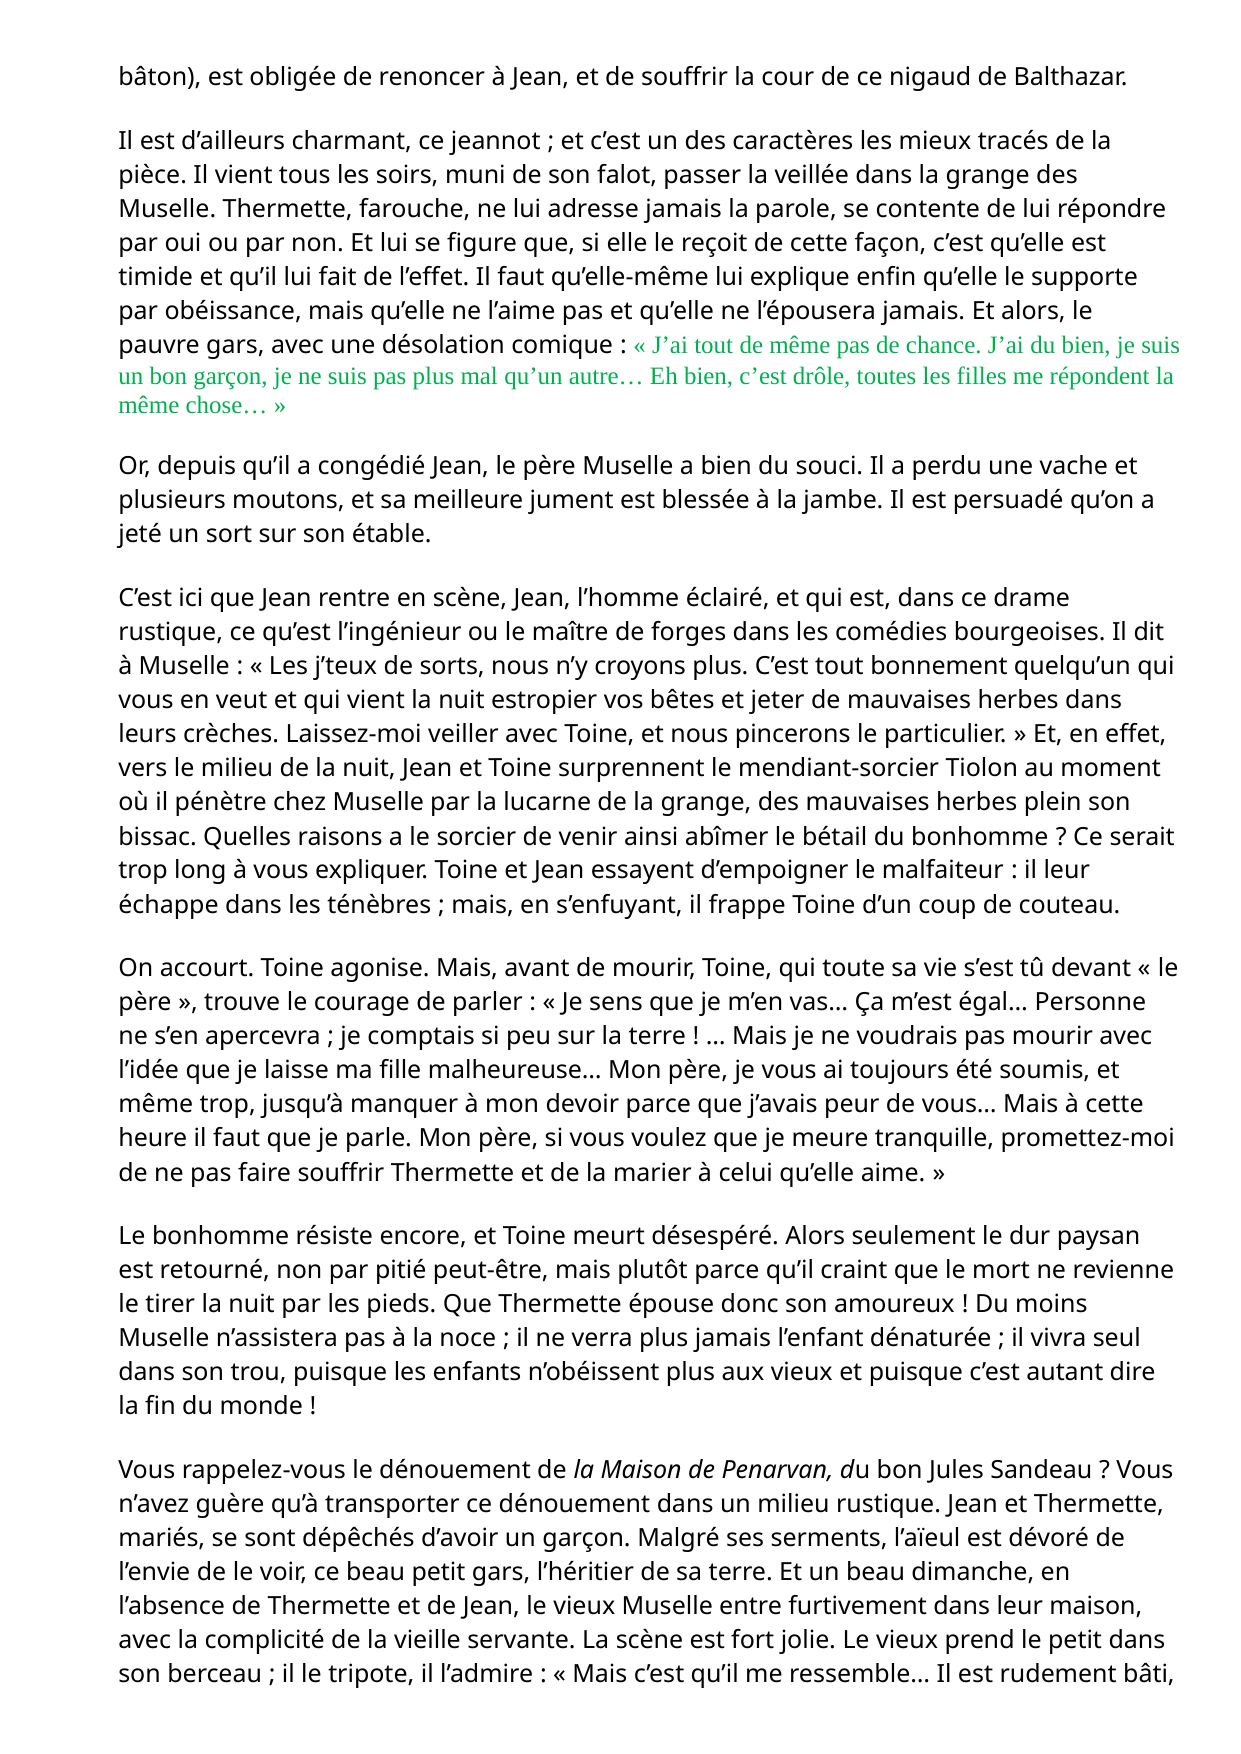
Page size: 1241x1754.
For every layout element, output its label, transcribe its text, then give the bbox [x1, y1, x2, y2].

text bâton), est obligée de renoncer à Jean, et de souffrir la cour de ce nigaud de Balthazar. [118, 59, 1181, 93]
text On accourt. Toine agonise. Mais, avant de mourir, Toine, qui toute sa vie s’est tû devant « le père », trouve le courage de parler : « Je sens que je m’en vas… Ça m’est égal… Personne ne s’en apercevra ; je comptais si peu sur la terre ! … Mais je ne voudrais pas mourir avec l’idée que je laisse ma fille malheureuse… Mon père, je vous ai toujours été soumis, et même trop, jusqu’à manquer à mon devoir parce que j’avais peur de vous… Mais à cette heure il faut que je parle. Mon père, si vous voulez que je meure tranquille, promettez-moi de ne pas faire souffrir Thermette et de la marier à celui qu’elle aime. » [118, 950, 1181, 1188]
text Vous rappelez-vous le dénouement de la Maison de Penarvan, du bon Jules Sandeau ? Vous n’avez guère qu’à transporter ce dénouement dans un milieu rustique. Jean et Thermette, mariés, se sont dépêchés d’avoir un garçon. Malgré ses serments, l’aïeul est dévoré de l’envie de le voir, ce beau petit gars, l’héritier de sa terre. Et un beau dimanche, en l’absence de Thermette et de Jean, le vieux Muselle entre furtivement dans leur maison, avec la complicité de la vieille servante. La scène est fort jolie. Le vieux prend le petit dans son berceau ; il le tripote, il l’admire : « Mais c’est qu’il me ressemble… Il est rudement bâti, [118, 1452, 1181, 1690]
text Il est d’ailleurs charmant, ce jeannot ; et c’est un des caractères les mieux tracés de la pièce. Il vient tous les soirs, muni de son falot, passer la veillée dans la grange des Muselle. Thermette, farouche, ne lui adresse jamais la parole, se contente de lui répondre par oui ou par non. Et lui se figure que, si elle le reçoit de cette façon, c’est qu’elle est timide et qu’il lui fait de l’effet. Il faut qu’elle-même lui explique enfin qu’elle le supporte par obéissance, mais qu’elle ne l’aime pas et qu’elle ne l’épousera jamais. Et alors, le pauvre gars, avec une désolation comique : « J’ai tout de même pas de chance. J’ai du bien, je suis un bon garçon, je ne suis pas plus mal qu’un autre… Eh bien, c’est drôle, toutes les filles me répondent la même chose… » [118, 123, 1181, 418]
text C’est ici que Jean rentre en scène, Jean, l’homme éclairé, et qui est, dans ce drame rustique, ce qu’est l’ingénieur ou le maître de forges dans les comédies bourgeoises. Il dit à Muselle : « Les j’teux de sorts, nous n’y croyons plus. C’est tout bonnement quelqu’un qui vous en veut et qui vient la nuit estropier vos bêtes et jeter de mauvaises herbes dans leurs crèches. Laissez-moi veiller avec Toine, et nous pincerons le particulier. » Et, en effet, vers le milieu de la nuit, Jean et Toine surprennent le mendiant-sorcier Tiolon au moment où il pénètre chez Muselle par la lucarne de la grange, des mauvaises herbes plein son bissac. Quelles raisons a le sorcier de venir ainsi abîmer le bétail du bonhomme ? Ce serait trop long à vous expliquer. Toine et Jean essayent d’empoigner le malfaiteur : il leur échappe dans les ténèbres ; mais, en s’enfuyant, il frappe Toine d’un coup de couteau. [118, 580, 1181, 920]
text Or, depuis qu’il a congédié Jean, le père Muselle a bien du souci. Il a perdu une vache et plusieurs moutons, et sa meilleure jument est blessée à la jambe. Il est persuadé qu’on a jeté un sort sur son étable. [118, 448, 1181, 550]
text Le bonhomme résiste encore, et Toine meurt désespéré. Alors seulement le dur paysan est retourné, non par pitié peut-être, mais plutôt parce qu’il craint que le mort ne revienne le tirer la nuit par les pieds. Que Thermette épouse donc son amoureux ! Du moins Muselle n’assistera pas à la noce ; il ne verra plus jamais l’enfant dénaturée ; il vivra seul dans son trou, puisque les enfants n’obéissent plus aux vieux et puisque c’est autant dire la fin du monde ! [118, 1218, 1181, 1422]
